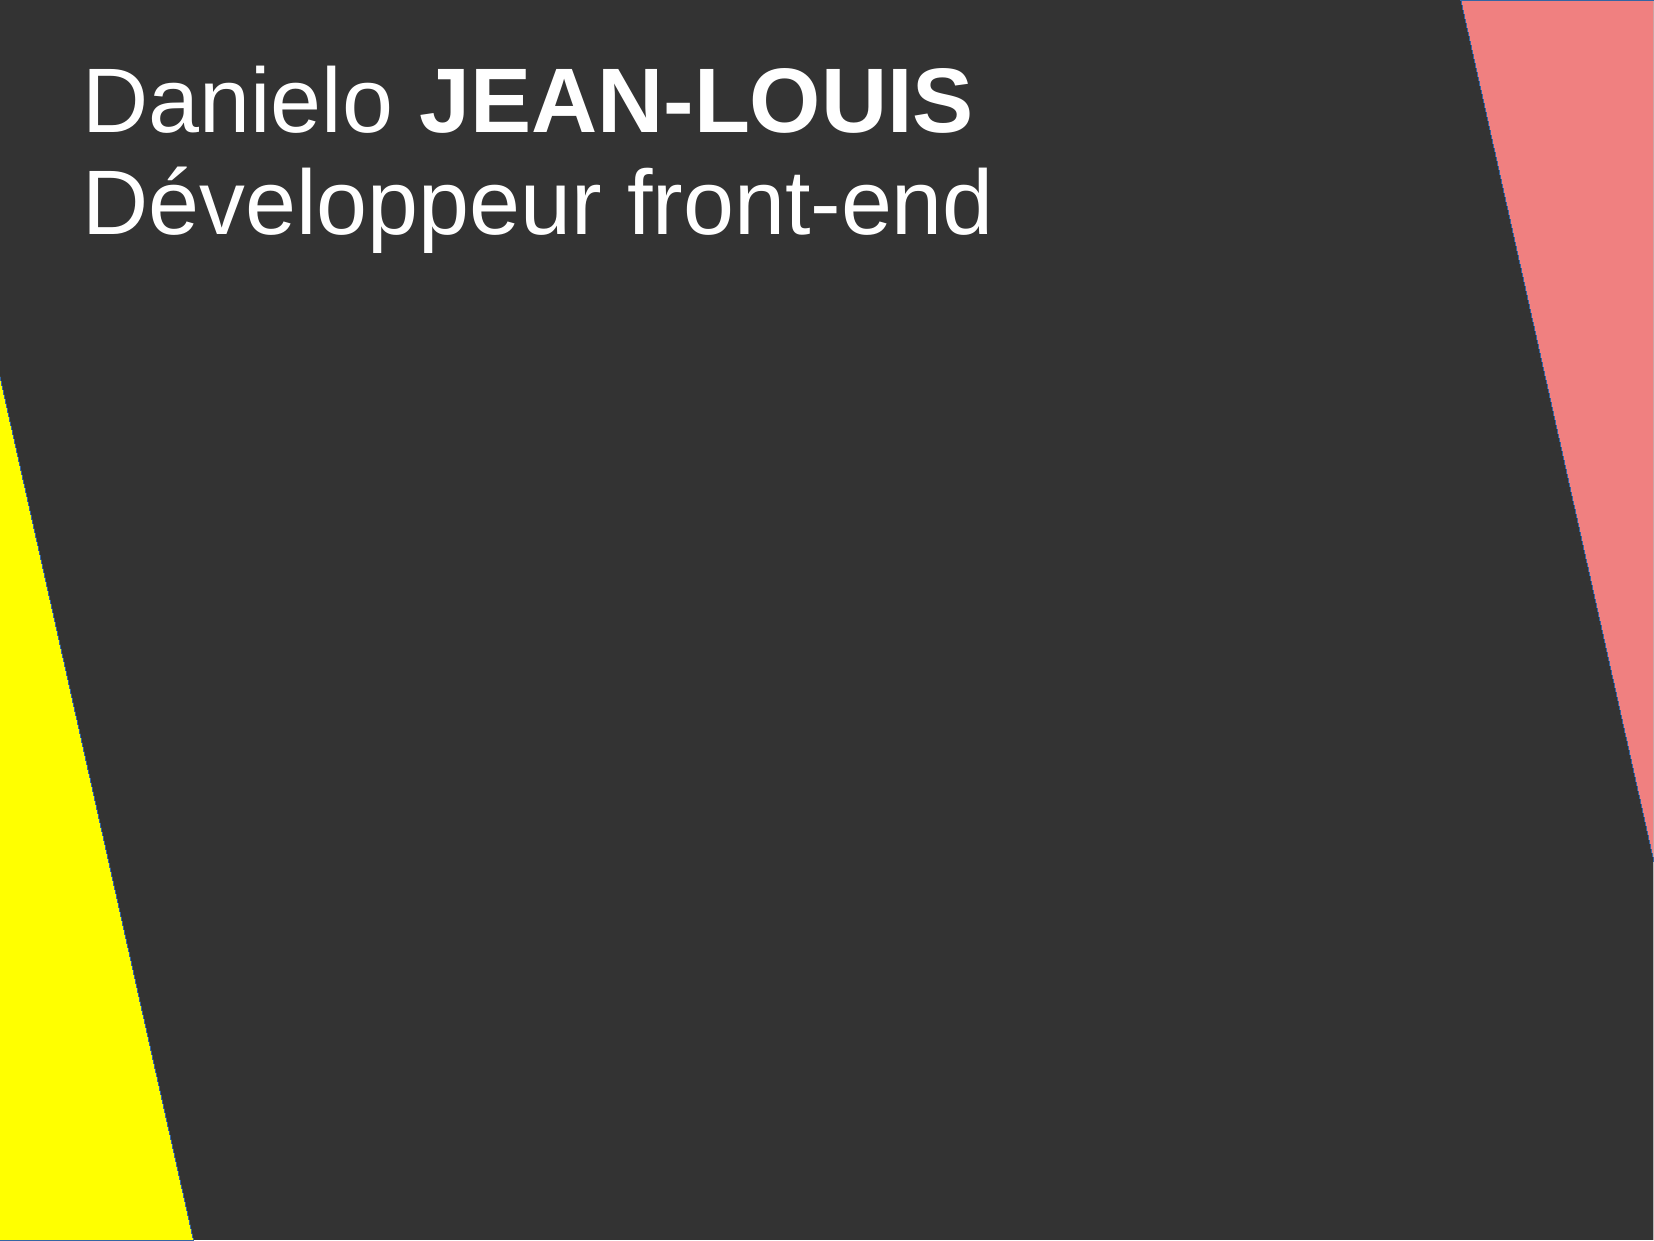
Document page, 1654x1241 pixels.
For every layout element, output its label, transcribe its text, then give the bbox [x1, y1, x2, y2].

subtitle Danielo JEAN-LOUIS Développeur front-end [82, 49, 1571, 1010]
text_box [0, 376, 194, 1241]
text_box [1460, 0, 1654, 862]
